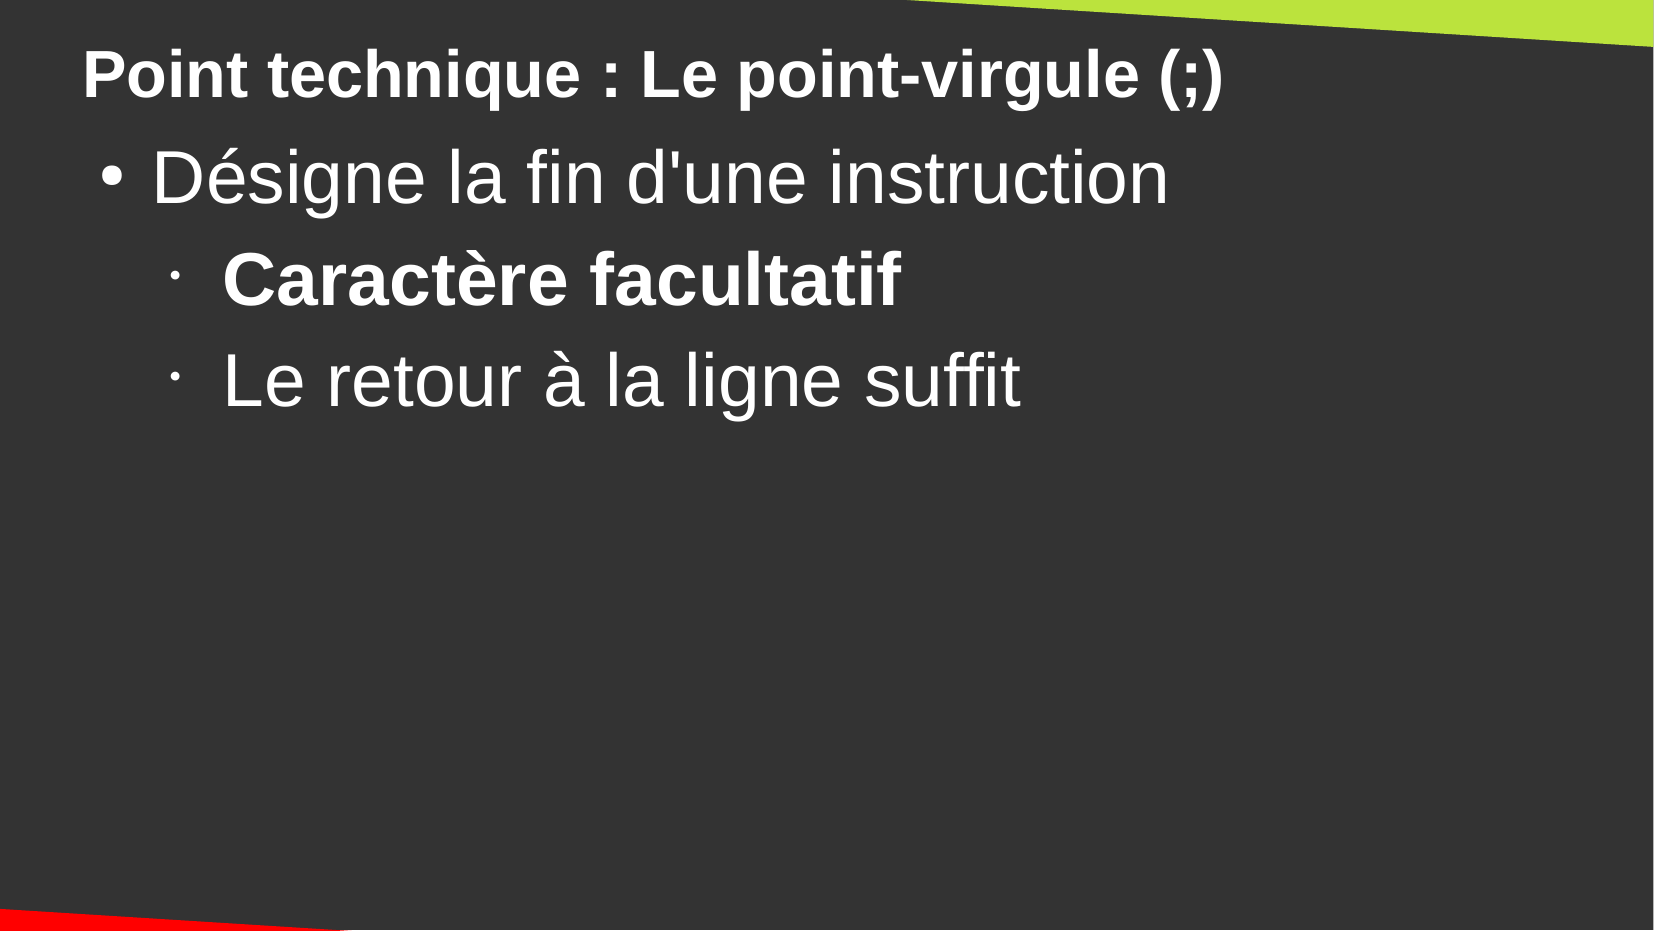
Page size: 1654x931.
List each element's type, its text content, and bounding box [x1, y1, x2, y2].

text_box [0, 908, 352, 931]
text_box [906, 0, 1654, 47]
title Point technique : Le point-virgule (;) [82, 37, 1571, 114]
list Désigne la fin d'une instruction Caractère facultatif Le retour à la ligne suffit [80, 135, 1620, 544]
